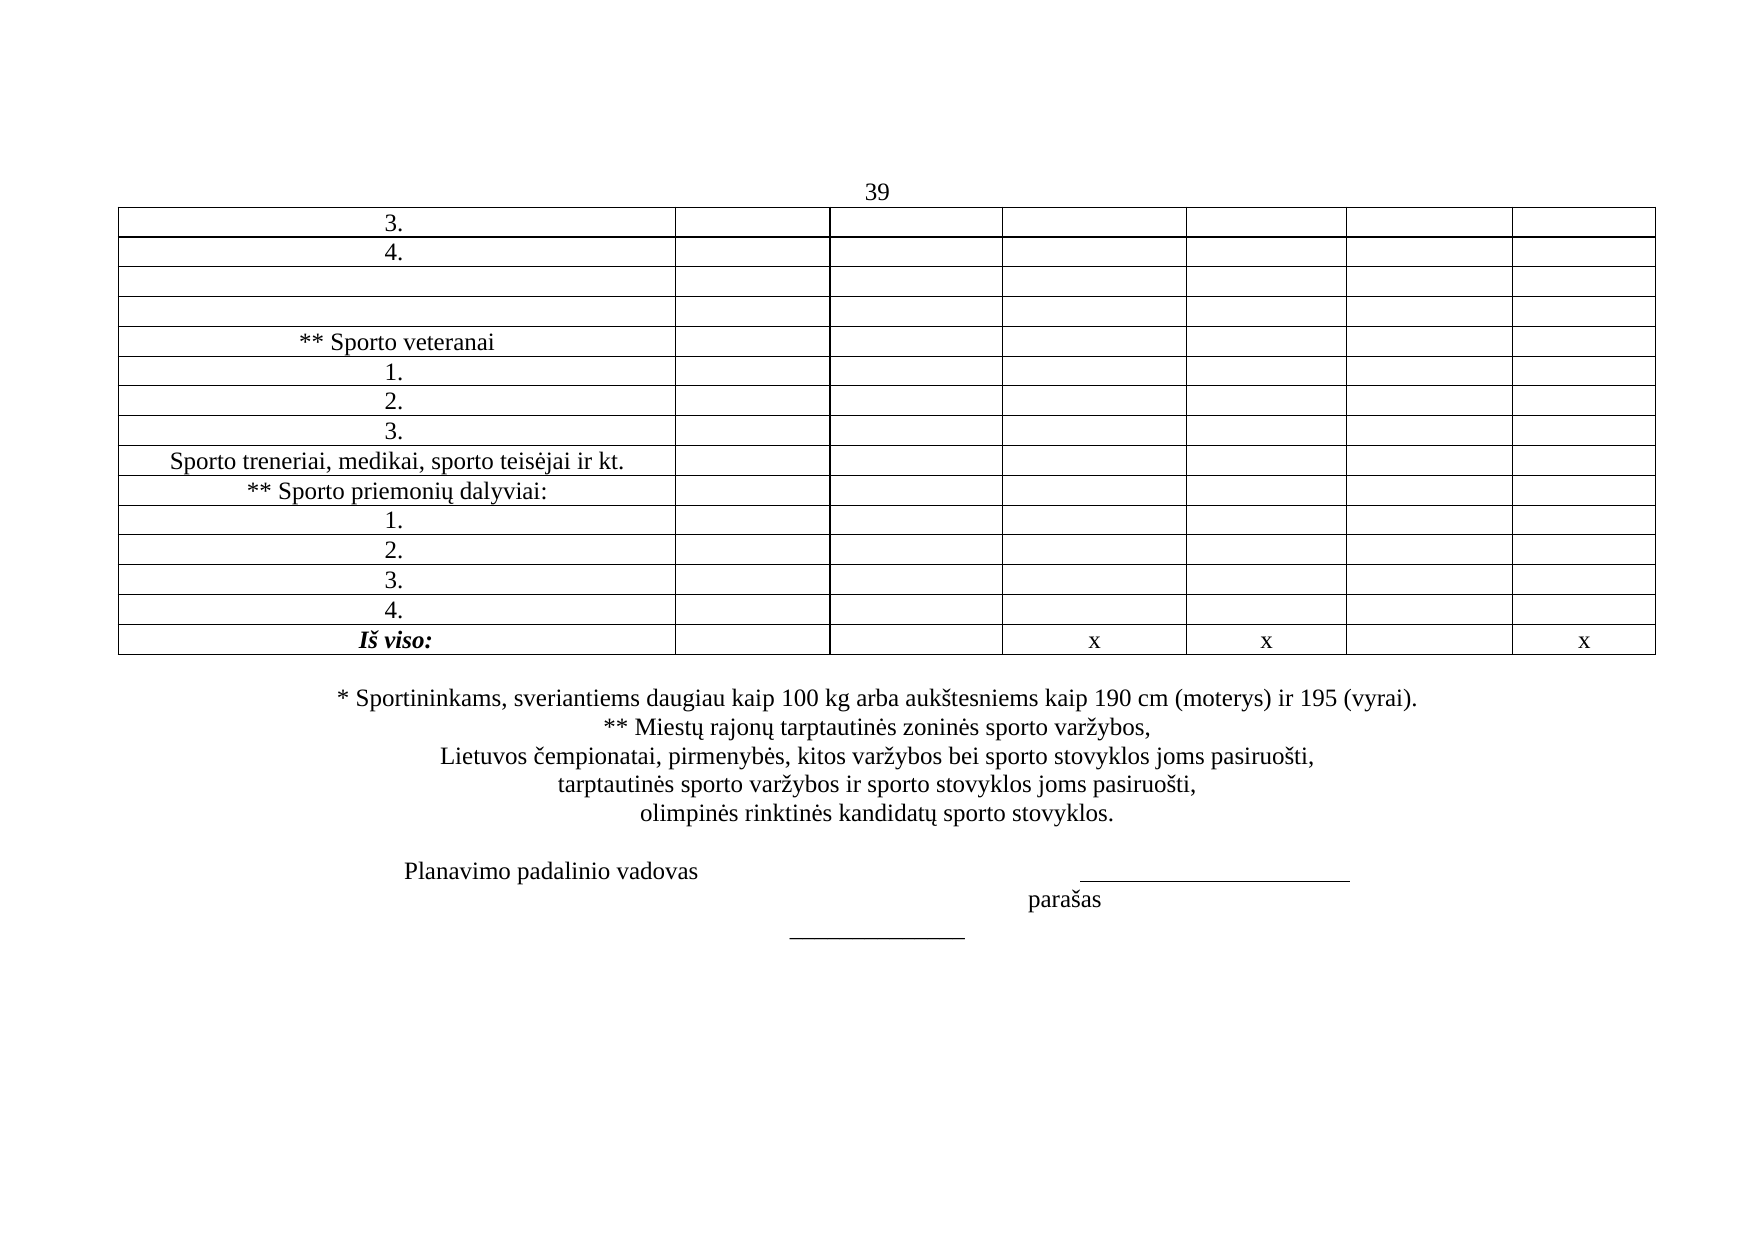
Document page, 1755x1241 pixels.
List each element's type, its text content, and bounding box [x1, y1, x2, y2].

table_cell [831, 386, 1002, 415]
table_cell [1187, 357, 1346, 385]
table_cell [1003, 595, 1186, 624]
table_cell [676, 297, 829, 326]
text olimpinės rinktinės kandidatų sporto stovyklos. [118, 798, 1636, 827]
table_cell [1513, 357, 1655, 385]
text ______________ [118, 913, 1636, 942]
table_cell Iš viso: [119, 625, 675, 653]
table_cell [1003, 506, 1186, 534]
table_cell [1347, 238, 1512, 266]
table_cell [1513, 386, 1655, 415]
table_cell 4. [119, 238, 675, 266]
table_cell 4. [119, 595, 675, 624]
table_cell [831, 267, 1002, 296]
table_cell [831, 625, 1002, 653]
table_cell [1187, 267, 1346, 296]
table_cell [1513, 506, 1655, 534]
table_cell [1513, 267, 1655, 296]
table_cell [1003, 297, 1186, 326]
text ** Miestų rajonų tarptautinės zoninės sporto varžybos, [118, 712, 1636, 741]
table_cell [1347, 476, 1512, 504]
table_cell [1347, 267, 1512, 296]
table_cell [676, 506, 829, 534]
table_cell [1003, 446, 1186, 475]
table_cell [1187, 595, 1346, 624]
table_cell [1187, 446, 1346, 475]
table_cell [1347, 625, 1512, 653]
table_cell 3. [119, 416, 675, 445]
table_cell [1347, 565, 1512, 594]
table_cell [831, 595, 1002, 624]
table_cell [676, 595, 829, 624]
table_cell ** Sporto veteranai [119, 327, 675, 356]
table_cell [1003, 386, 1186, 415]
table_cell [831, 238, 1002, 266]
table_cell x [1003, 625, 1186, 653]
table_cell [1003, 267, 1186, 296]
table_cell 2. [119, 535, 675, 564]
table_cell [831, 208, 1002, 236]
table_cell [676, 327, 829, 356]
table_cell Sporto treneriai, medikai, sporto teisėjai ir kt. [119, 446, 675, 475]
table_cell [1003, 416, 1186, 445]
table_cell [676, 238, 829, 266]
table_cell [1187, 416, 1346, 445]
table_cell [1003, 565, 1186, 594]
table_cell [831, 297, 1002, 326]
table_cell [1513, 297, 1655, 326]
table_cell [831, 416, 1002, 445]
table_cell [831, 476, 1002, 504]
table_cell [676, 357, 829, 385]
table_cell [1347, 595, 1512, 624]
table_cell [1003, 535, 1186, 564]
table_cell [676, 267, 829, 296]
table_cell [1187, 327, 1346, 356]
table_cell [1347, 446, 1512, 475]
table_cell 2. [119, 386, 675, 415]
table_cell [1347, 506, 1512, 534]
table_cell [1187, 506, 1346, 534]
table_cell x [1187, 625, 1346, 653]
table_cell [831, 357, 1002, 385]
table_cell [1347, 357, 1512, 385]
table_cell 1. [119, 357, 675, 385]
table_cell [831, 565, 1002, 594]
table_cell [676, 625, 829, 653]
table_cell [1187, 208, 1346, 236]
table_cell x [1513, 625, 1655, 653]
text * Sportininkams, sveriantiems daugiau kaip 100 kg arba aukštesniems kaip 190 cm (moterys) ir 195 (vyrai). [118, 683, 1636, 712]
table_cell [831, 506, 1002, 534]
table_cell [1513, 238, 1655, 266]
table_cell [1003, 357, 1186, 385]
text Lietuvos čempionatai, pirmenybės, kitos varžybos bei sporto stovyklos joms pasiruošti, [118, 741, 1636, 769]
table_cell [119, 267, 675, 296]
table_cell [1347, 208, 1512, 236]
table_cell 3. [119, 565, 675, 594]
table_cell [1003, 208, 1186, 236]
table_cell [1003, 327, 1186, 356]
table_cell [1513, 446, 1655, 475]
table_cell [1513, 476, 1655, 504]
table_cell [831, 327, 1002, 356]
table_cell [1003, 476, 1186, 504]
table_cell [676, 208, 829, 236]
table_cell [1513, 416, 1655, 445]
table_cell [1187, 386, 1346, 415]
table_cell [1513, 208, 1655, 236]
table_cell [676, 476, 829, 504]
table_cell [831, 535, 1002, 564]
table_cell [1513, 327, 1655, 356]
table_cell [1187, 476, 1346, 504]
table_cell ** Sporto priemonių dalyviai: [119, 476, 675, 504]
table_cell [1187, 238, 1346, 266]
text tarptautinės sporto varžybos ir sporto stovyklos joms pasiruošti, [118, 769, 1636, 798]
table_cell [676, 386, 829, 415]
table_cell 3. [119, 208, 675, 236]
table_cell [1513, 535, 1655, 564]
table_cell [1187, 297, 1346, 326]
table_cell [1347, 535, 1512, 564]
table_cell [831, 446, 1002, 475]
table_cell [676, 446, 829, 475]
table_cell [1187, 535, 1346, 564]
text parašas [118, 884, 1636, 913]
table_cell [676, 565, 829, 594]
table_cell [1513, 595, 1655, 624]
table_cell [1003, 238, 1186, 266]
table_cell [119, 297, 675, 326]
table_cell [1347, 297, 1512, 326]
text Planavimo padalinio vadovas [118, 856, 1636, 884]
table_cell [1347, 386, 1512, 415]
table_cell [1513, 565, 1655, 594]
table_cell 1. [119, 506, 675, 534]
table_cell [1187, 565, 1346, 594]
table_cell [1347, 416, 1512, 445]
table_cell [676, 416, 829, 445]
table_cell [676, 535, 829, 564]
table_cell [1347, 327, 1512, 356]
